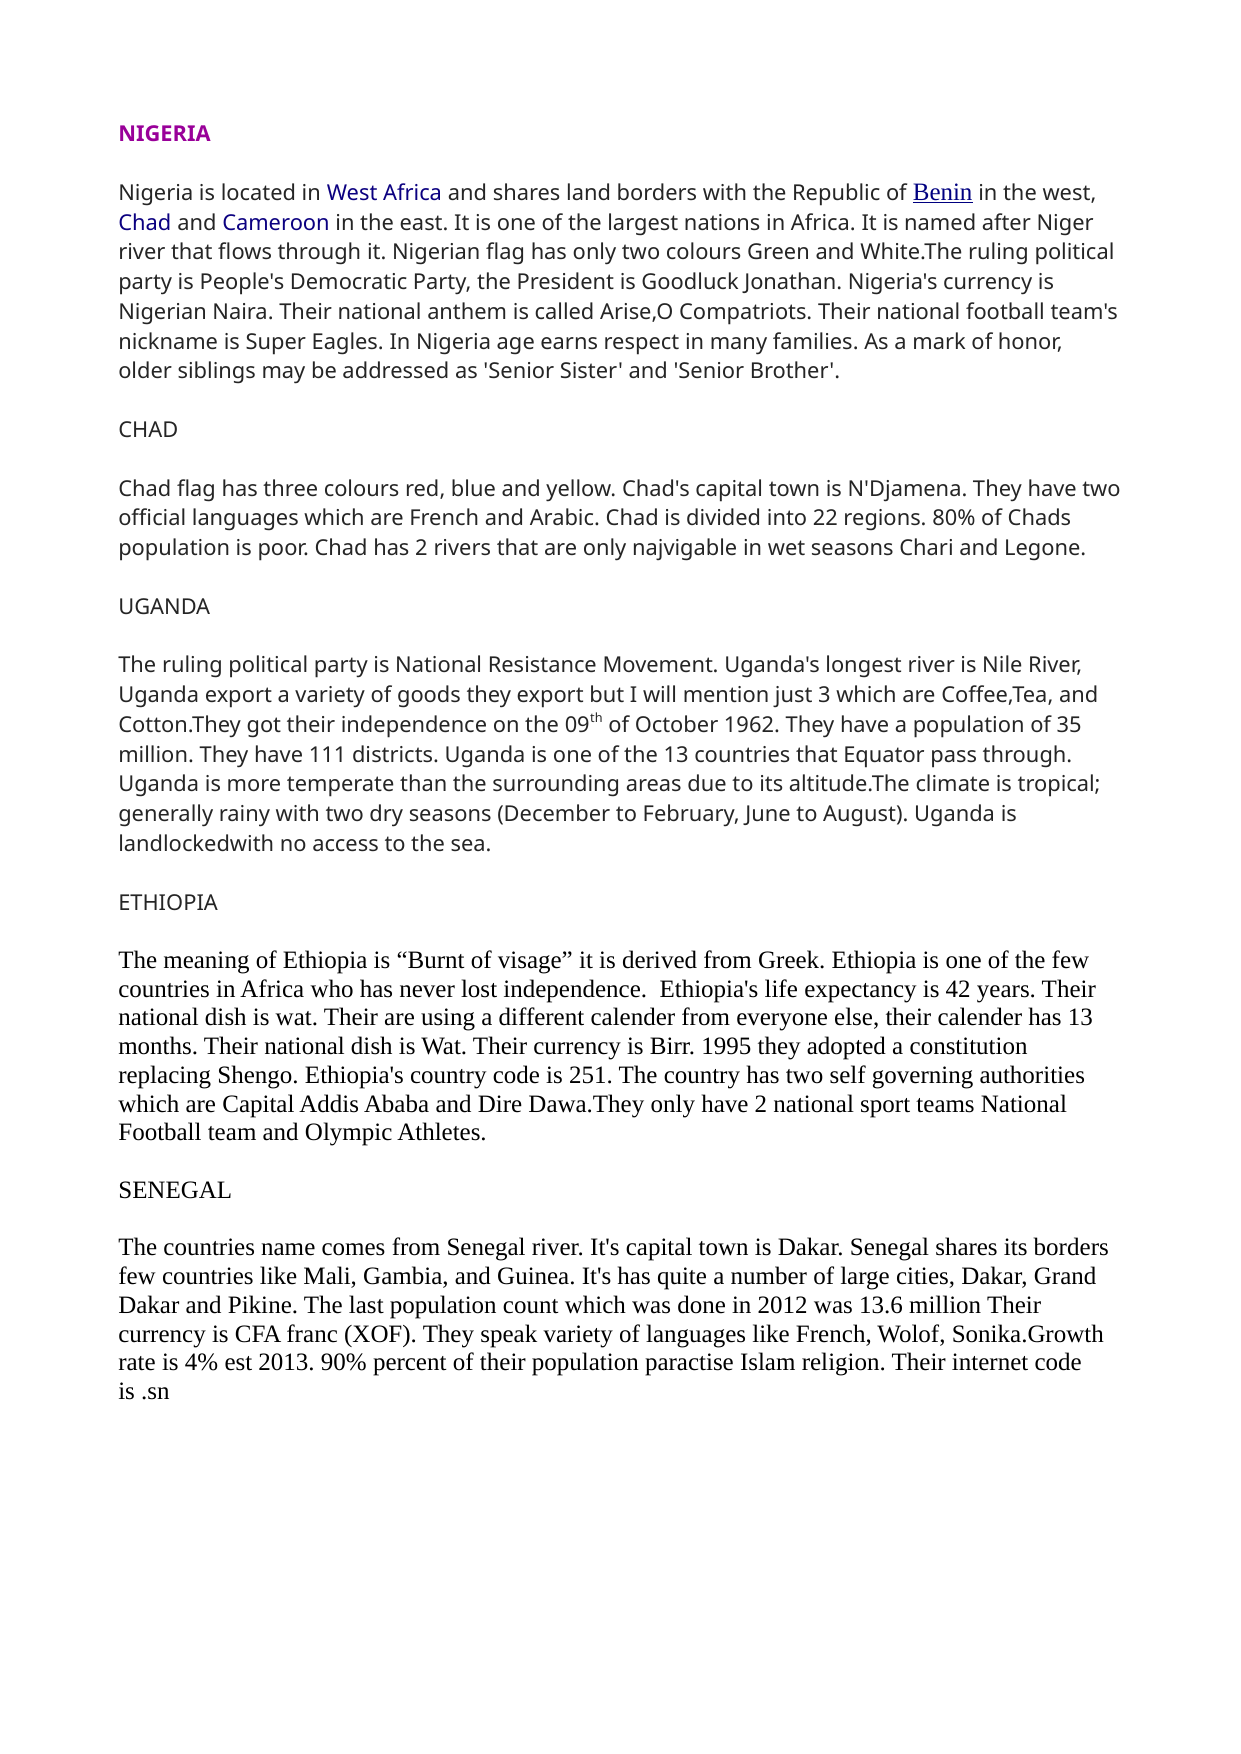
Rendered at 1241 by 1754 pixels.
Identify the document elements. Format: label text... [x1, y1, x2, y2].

text CHAD [118, 414, 1122, 444]
text UGANDA [118, 591, 1122, 620]
text The meaning of Ethiopia is “Burnt of visage” it is derived from Greek. Ethiopia is one of the few countries in Africa who has never lost independence. Ethiopia's life expectancy is 42 years. Their national dish is wat. Their are using a different calender from everyone else, their calender has 13 months. Their national dish is Wat. Their currency is Birr. 1995 they adopted a constitution replacing Shengo. Ethiopia's country code is 251. The country has two self governing authorities which are Capital Addis Ababa and Dire Dawa.They only have 2 national sport teams National Football team and Olympic Athletes. [118, 945, 1122, 1146]
text Nigeria [118, 118, 1122, 148]
text The countries name comes from Senegal river. It's capital town is Dakar. Senegal shares its borders few countries like Mali, Gambia, and Guinea. It's has quite a number of large cities, Dakar, Grand Dakar and Pikine. The last population count which was done in 2012 was 13.6 million Their currency is CFA franc (XOF). They speak variety of languages like French, Wolof, Sonika.Growth rate is 4% est 2013. 90% percent of their population paractise Islam religion. Their internet code is .sn [118, 1232, 1122, 1405]
text Nigeria is located in West Africa and shares land borders with the Republic of Benin in the west, Chad and Cameroon in the east. It is one of the largest nations in Africa. It is named after Niger river that flows through it. Nigerian flag has only two colours Green and White.The ruling political party is People's Democratic Party, the President is Goodluck Jonathan. Nigeria's currency is Nigerian Naira. Their national anthem is called Arise,O Compatriots. Their national football team's nickname is Super Eagles. In Nigeria age earns respect in many families. As a mark of honor, older siblings may be addressed as 'Senior Sister' and 'Senior Brother'. [118, 177, 1122, 385]
text Chad flag has three colours red, blue and yellow. Chad's capital town is N'Djamena. They have two official languages which are French and Arabic. Chad is divided into 22 regions. 80% of Chads population is poor. Chad has 2 rivers that are only najvigable in wet seasons Chari and Legone. [118, 472, 1122, 562]
text SENEGAL [118, 1175, 1122, 1204]
text The ruling political party is National Resistance Movement. Uganda's longest river is Nile River, Uganda export a variety of goods they export but I will mention just 3 which are Coffee,Tea, and Cotton.They got their independence on the 09th of October 1962. They have a population of 35 million. They have 111 districts. Uganda is one of the 13 countries that Equator pass through. Uganda is more temperate than the surrounding areas due to its altitude.The climate is tropical; generally rainy with two dry seasons (December to February, June to August). Uganda is landlockedwith no access to the sea. [118, 649, 1122, 858]
text ETHIOPIA [118, 886, 1122, 916]
